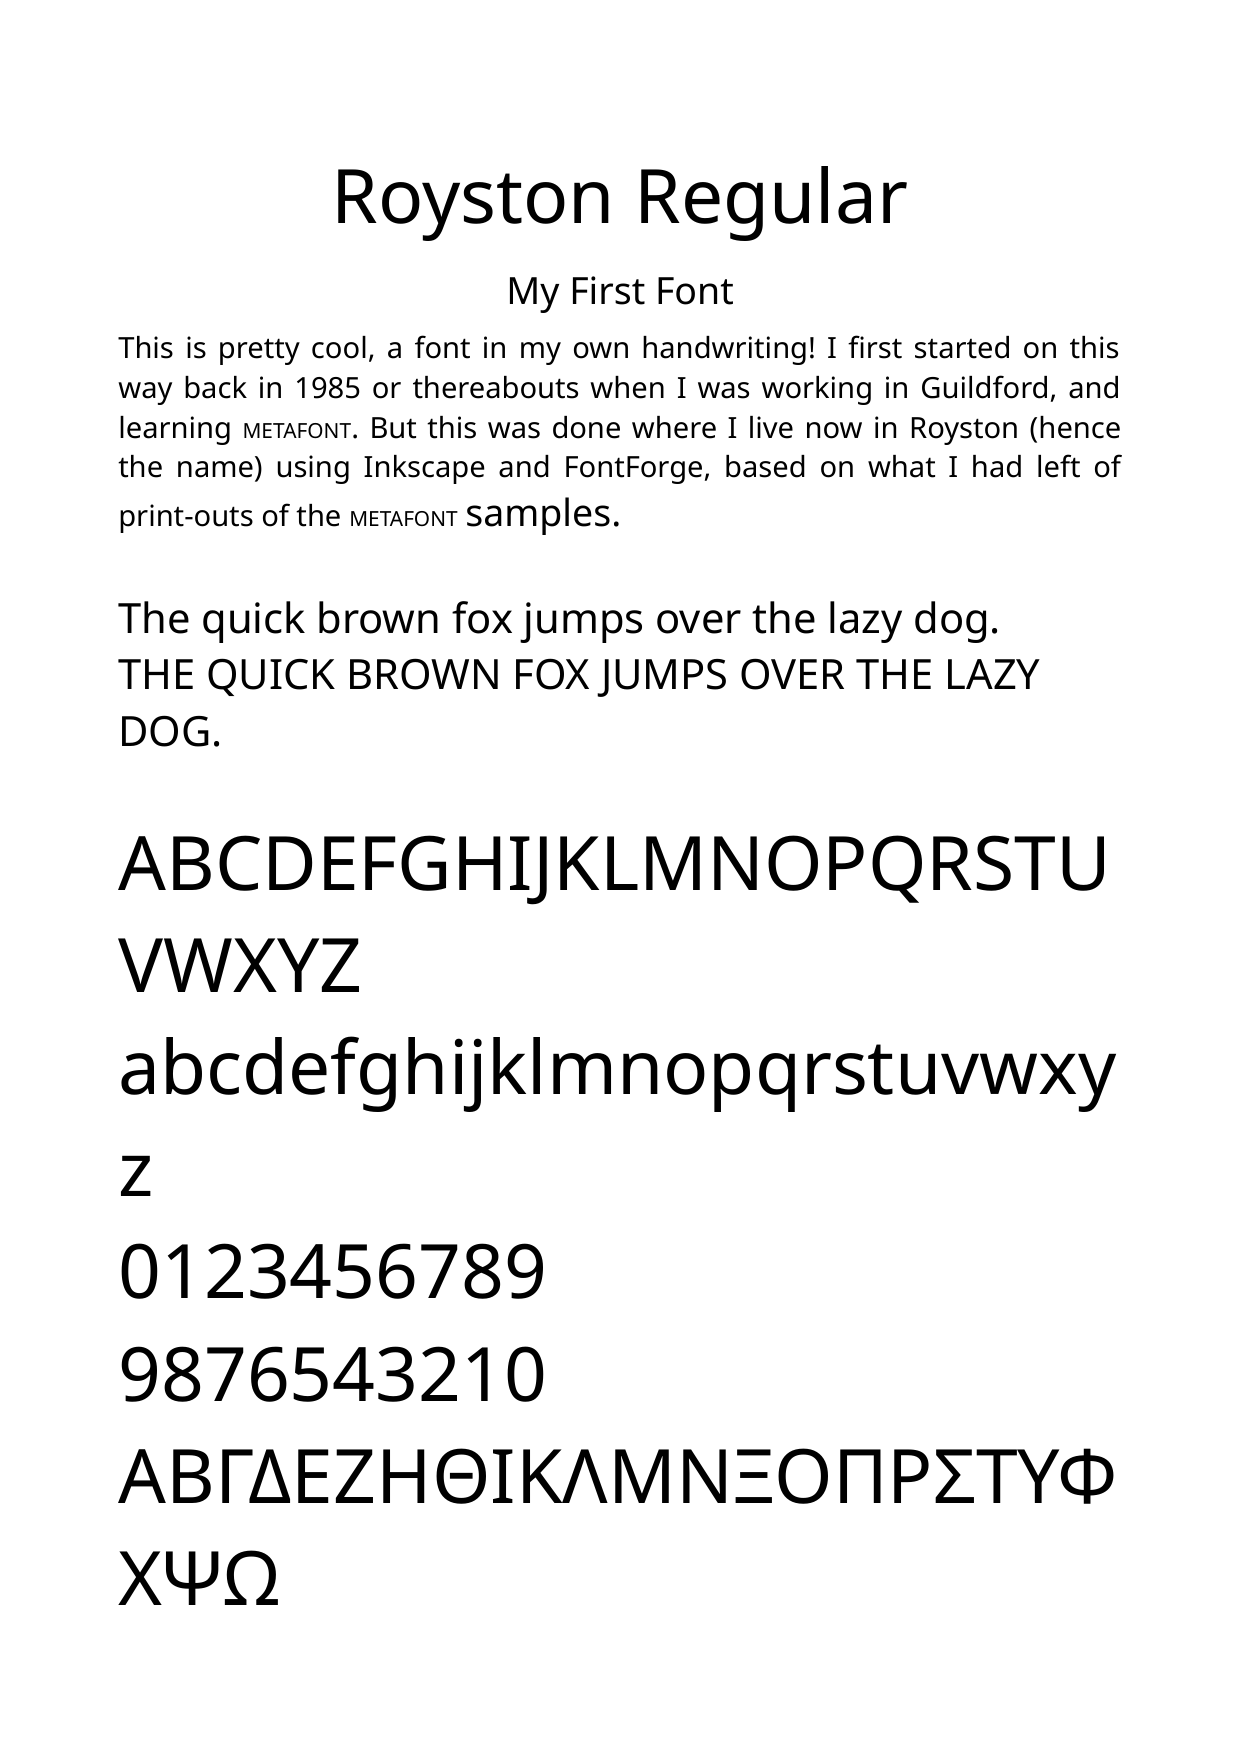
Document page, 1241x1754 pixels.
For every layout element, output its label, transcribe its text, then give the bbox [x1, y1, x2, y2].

text This is pretty cool, a font in my own handwriting! I first started on this way back in 1985 or thereabouts when I was working in Guildford, and learning METAFONT. But this was done where I live now in Royston (hence the name) using Inkscape and FontForge, based on what I had left of print-outs of the METAFONT samples. [118, 328, 1122, 537]
text ABCDEFGHIJKLMNOPQRSTUVWXYZ [118, 810, 1122, 1014]
text The quick brown fox jumps over the lazy dog. [118, 588, 1122, 645]
text abcdefghijklmnopqrstuvwxyz [118, 1014, 1122, 1218]
text 0123456789 [118, 1218, 1122, 1321]
subtitle My First Font [118, 264, 1122, 315]
text 9876543210 [118, 1321, 1122, 1423]
title Royston Regular [118, 143, 1122, 245]
text ΑΒΓΔΕΖΗΘΙΚΛΜΝΞΟΠΡΣΤΥΦΧΨΩ [118, 1423, 1122, 1627]
text THE QUICK BROWN FOX JUMPS OVER THE LAZY DOG. [118, 645, 1122, 759]
